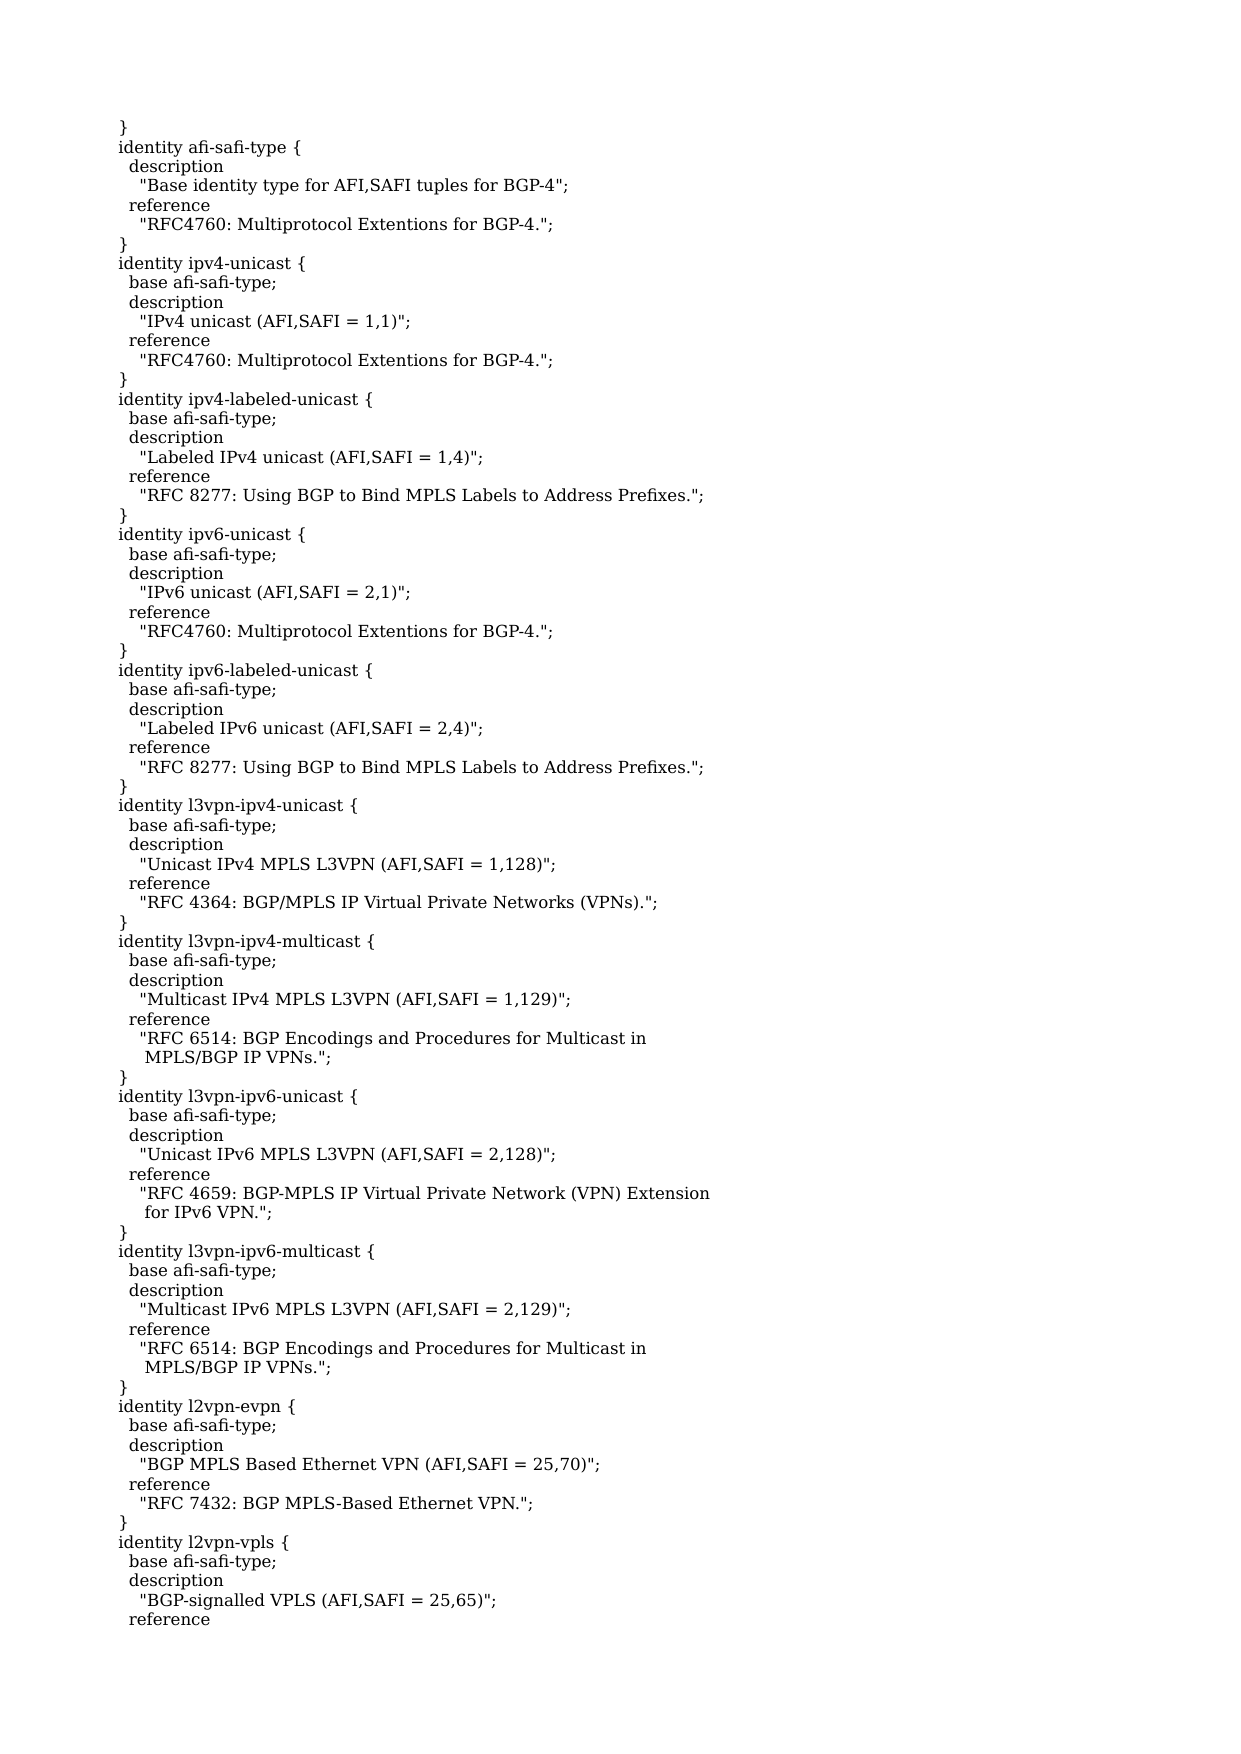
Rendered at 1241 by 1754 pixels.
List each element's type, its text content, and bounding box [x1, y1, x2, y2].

text "RFC4760: Multiprotocol Extentions for BGP-4."; [118, 622, 1122, 641]
text for IPv6 VPN."; [118, 1203, 1122, 1222]
text reference [118, 738, 1122, 757]
text description [118, 564, 1122, 583]
text } [118, 1067, 1122, 1087]
text } [118, 370, 1122, 389]
text reference [118, 1319, 1122, 1339]
text base afi-safi-type; [118, 951, 1122, 971]
text "BGP-signalled VPLS (AFI,SAFI = 25,65)"; [118, 1591, 1122, 1610]
text "RFC 4659: BGP-MPLS IP Virtual Private Network (VPN) Extension [118, 1184, 1122, 1203]
text } [118, 1377, 1122, 1397]
text base afi-safi-type; [118, 680, 1122, 699]
text reference [118, 196, 1122, 215]
text MPLS/BGP IP VPNs."; [118, 1048, 1122, 1067]
text "RFC 6514: BGP Encodings and Procedures for Multicast in [118, 1029, 1122, 1048]
text base afi-safi-type; [118, 409, 1122, 428]
text base afi-safi-type; [118, 1106, 1122, 1126]
text "Labeled IPv4 unicast (AFI,SAFI = 1,4)"; [118, 447, 1122, 467]
text } [118, 234, 1122, 254]
text description [118, 971, 1122, 990]
text } [118, 912, 1122, 932]
text description [118, 1281, 1122, 1300]
text base afi-safi-type; [118, 273, 1122, 292]
text description [118, 428, 1122, 447]
text description [118, 1571, 1122, 1591]
text "Multicast IPv4 MPLS L3VPN (AFI,SAFI = 1,129)"; [118, 990, 1122, 1009]
text "Base identity type for AFI,SAFI tuples for BGP-4"; [118, 176, 1122, 196]
text identity l3vpn-ipv6-unicast { [118, 1087, 1122, 1106]
text } [118, 1222, 1122, 1242]
text identity l3vpn-ipv6-multicast { [118, 1242, 1122, 1261]
text description [118, 1126, 1122, 1145]
text MPLS/BGP IP VPNs."; [118, 1358, 1122, 1377]
text description [118, 1436, 1122, 1455]
text description [118, 699, 1122, 719]
text "IPv6 unicast (AFI,SAFI = 2,1)"; [118, 583, 1122, 602]
text identity afi-safi-type { [118, 137, 1122, 157]
text identity l2vpn-vpls { [118, 1532, 1122, 1552]
text identity l3vpn-ipv4-unicast { [118, 796, 1122, 816]
text reference [118, 331, 1122, 351]
text reference [118, 467, 1122, 486]
text reference [118, 874, 1122, 893]
text reference [118, 1474, 1122, 1494]
text "Multicast IPv6 MPLS L3VPN (AFI,SAFI = 2,129)"; [118, 1300, 1122, 1319]
text "RFC 8277: Using BGP to Bind MPLS Labels to Address Prefixes."; [118, 757, 1122, 777]
text "Unicast IPv4 MPLS L3VPN (AFI,SAFI = 1,128)"; [118, 854, 1122, 874]
text identity ipv6-unicast { [118, 525, 1122, 544]
text reference [118, 602, 1122, 622]
text base afi-safi-type; [118, 816, 1122, 835]
text "RFC 4364: BGP/MPLS IP Virtual Private Networks (VPNs)."; [118, 893, 1122, 912]
text "IPv4 unicast (AFI,SAFI = 1,1)"; [118, 312, 1122, 331]
text reference [118, 1009, 1122, 1029]
text base afi-safi-type; [118, 544, 1122, 564]
text identity ipv6-labeled-unicast { [118, 661, 1122, 680]
text identity ipv4-unicast { [118, 254, 1122, 273]
text base afi-safi-type; [118, 1416, 1122, 1436]
text description [118, 157, 1122, 176]
text } [118, 1513, 1122, 1532]
text base afi-safi-type; [118, 1261, 1122, 1281]
text identity l3vpn-ipv4-multicast { [118, 932, 1122, 951]
text } [118, 118, 1122, 137]
text "RFC4760: Multiprotocol Extentions for BGP-4."; [118, 215, 1122, 234]
text "RFC 7432: BGP MPLS-Based Ethernet VPN."; [118, 1494, 1122, 1513]
text reference [118, 1164, 1122, 1184]
text "Labeled IPv6 unicast (AFI,SAFI = 2,4)"; [118, 719, 1122, 738]
text identity l2vpn-evpn { [118, 1397, 1122, 1416]
text description [118, 835, 1122, 854]
text "Unicast IPv6 MPLS L3VPN (AFI,SAFI = 2,128)"; [118, 1145, 1122, 1164]
text "RFC 8277: Using BGP to Bind MPLS Labels to Address Prefixes."; [118, 486, 1122, 506]
text } [118, 506, 1122, 525]
text } [118, 777, 1122, 796]
text base afi-safi-type; [118, 1552, 1122, 1571]
text description [118, 292, 1122, 312]
text } [118, 641, 1122, 661]
text "RFC 6514: BGP Encodings and Procedures for Multicast in [118, 1339, 1122, 1358]
text "RFC4760: Multiprotocol Extentions for BGP-4."; [118, 351, 1122, 370]
text identity ipv4-labeled-unicast { [118, 389, 1122, 409]
text "BGP MPLS Based Ethernet VPN (AFI,SAFI = 25,70)"; [118, 1455, 1122, 1474]
text reference [118, 1610, 1122, 1629]
